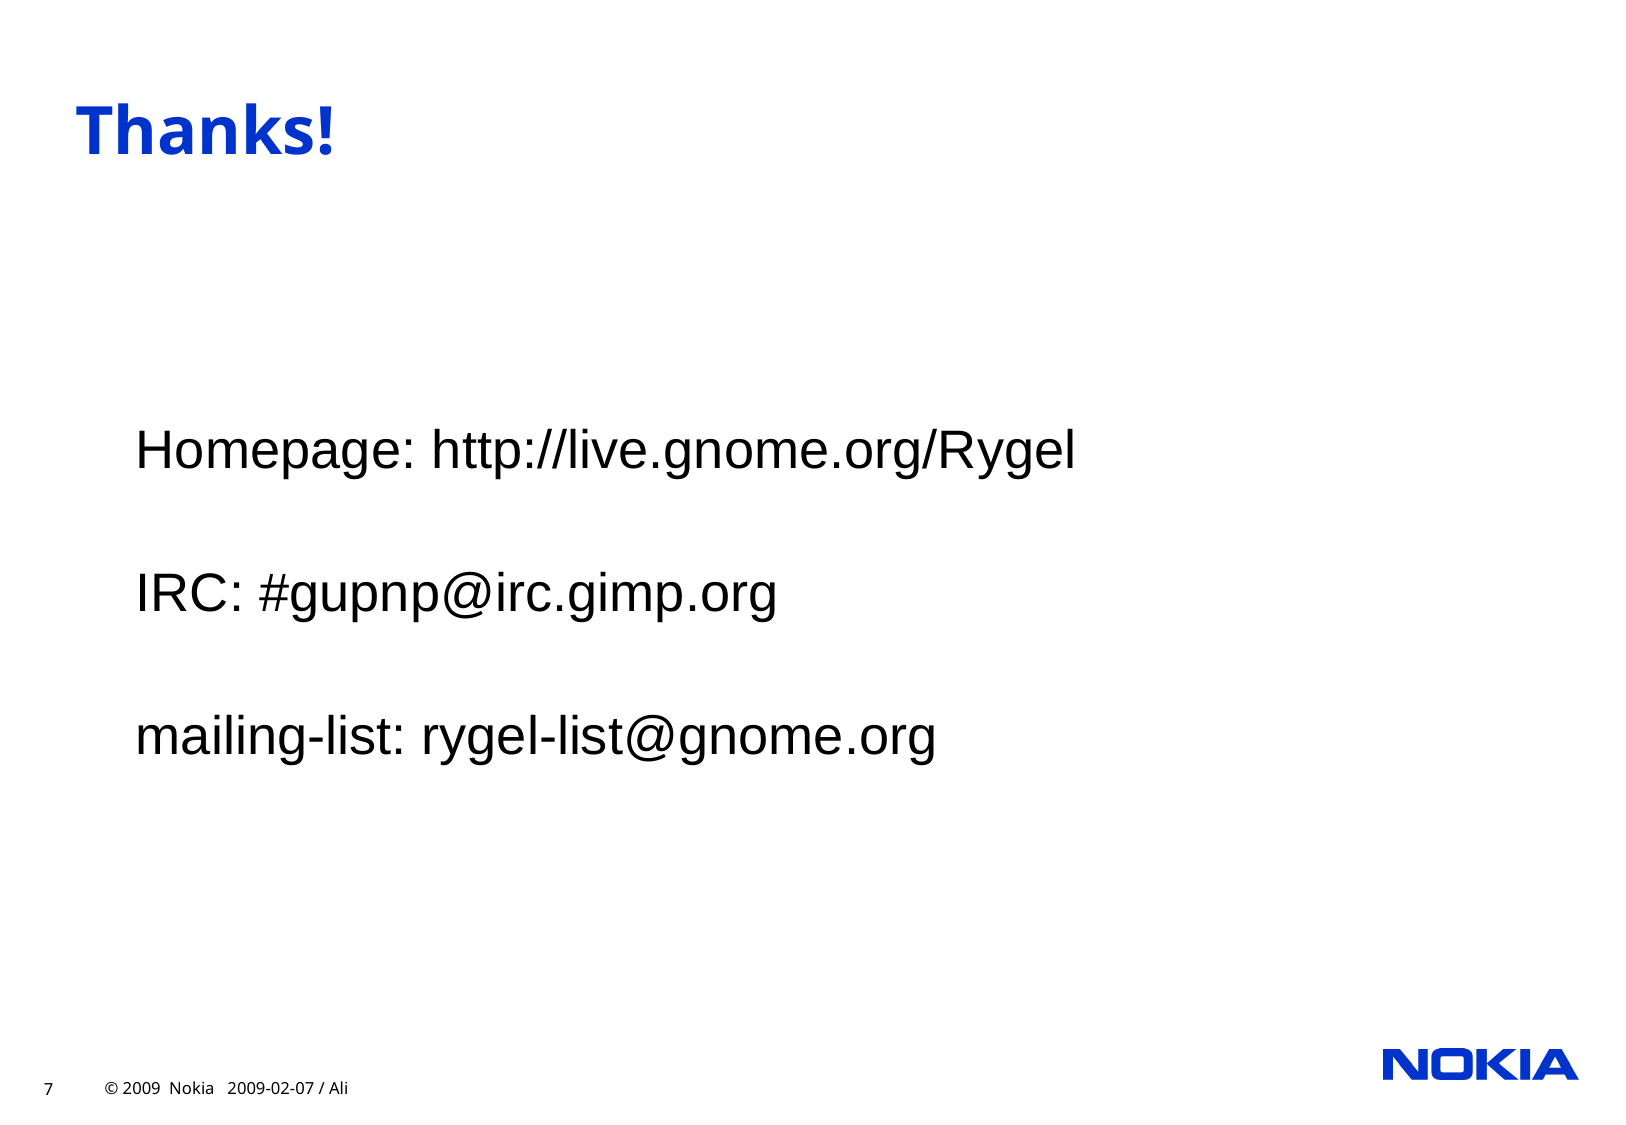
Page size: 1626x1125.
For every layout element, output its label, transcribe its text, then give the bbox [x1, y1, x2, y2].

picture [1383, 1048, 1579, 1080]
text_box Homepage: http://live.gnome.org/Rygel IRC: #gupnp@irc.gimp.org mailing-list: rygel-list@gnome.org [135, 224, 1313, 901]
title Thanks! [75, 32, 1488, 225]
